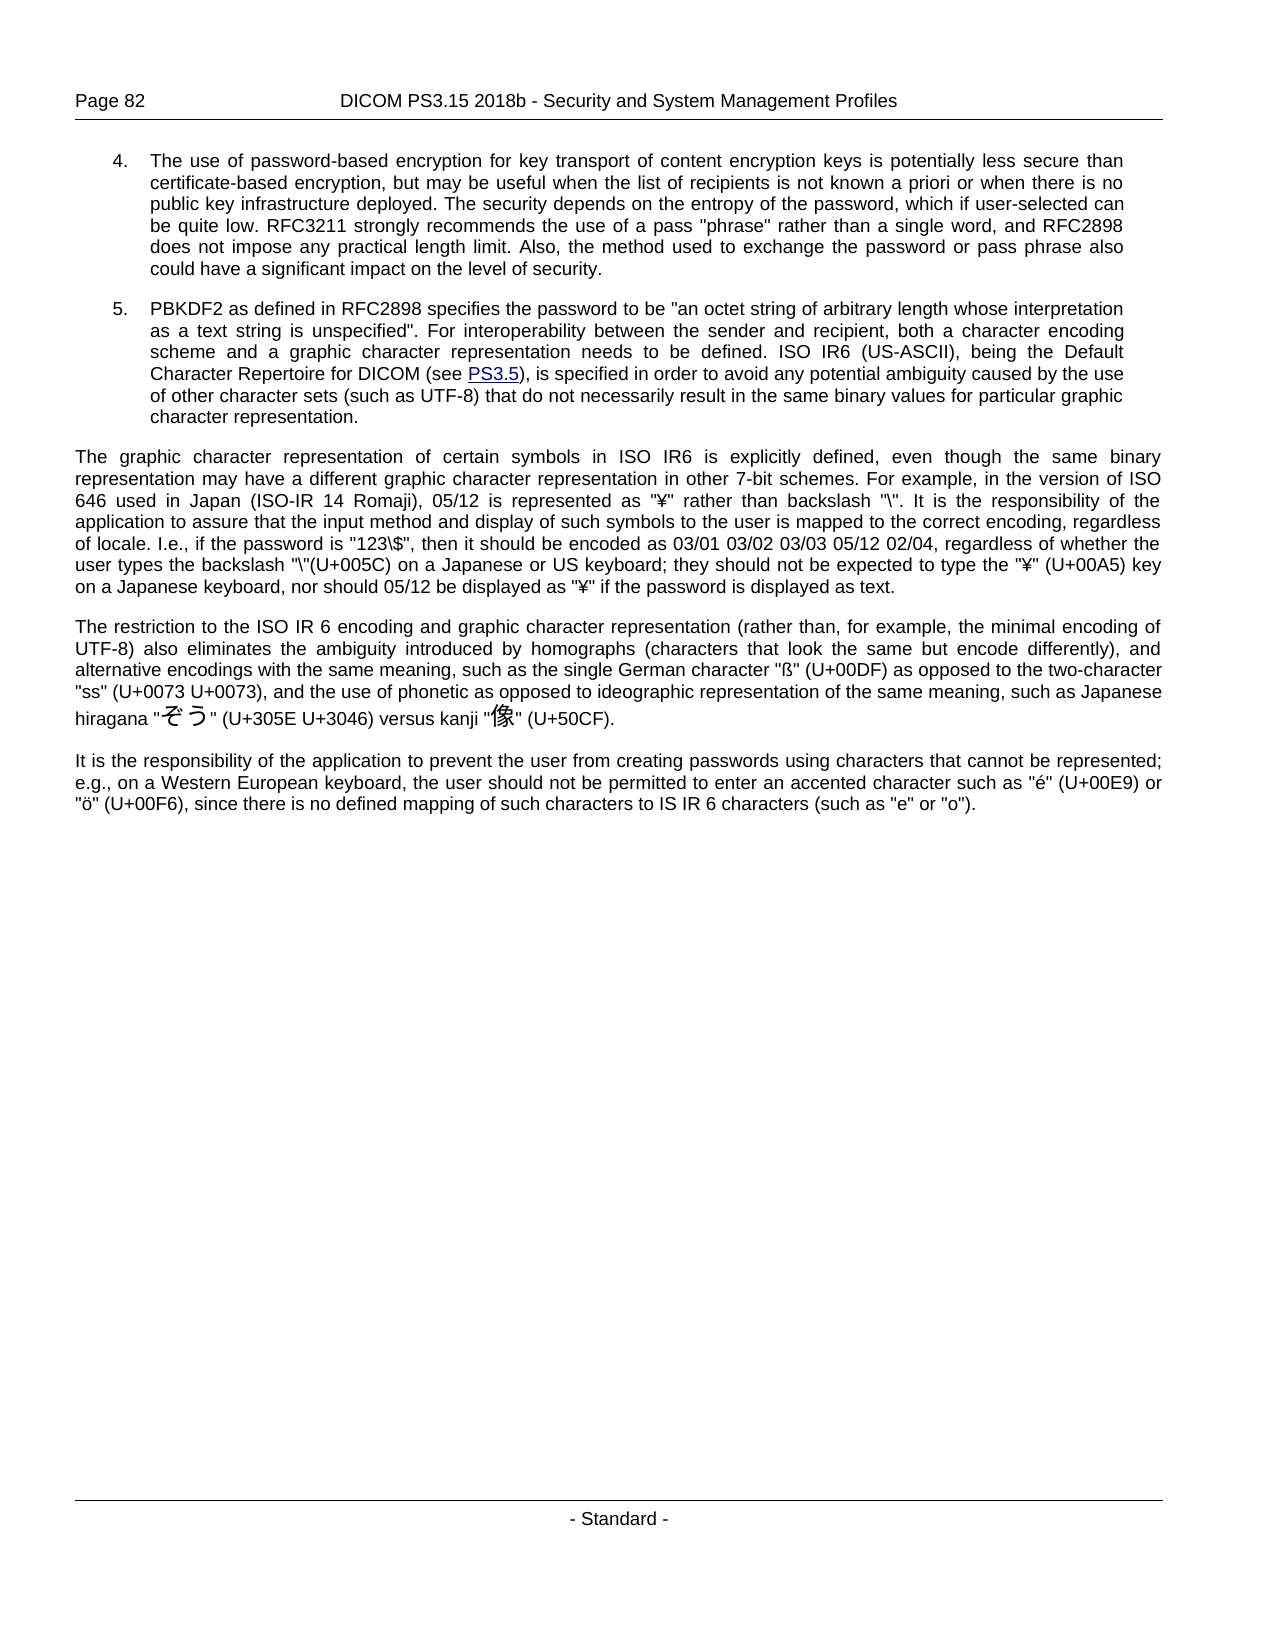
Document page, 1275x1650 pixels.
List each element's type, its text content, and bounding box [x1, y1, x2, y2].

list The use of password-based encryption for key transport of content encryption keys is potentially less secure than certificate-based encryption, but may be useful when the list of recipients is not known a priori or when there is no public key infrastructure deployed. The security depends on the entropy of the password, which if user-selected can be quite low. RFC3211 strongly recommends the use of a pass "phrase" rather than a single word, and RFC2898 does not impose any practical length limit. Also, the method used to exchange the password or pass phrase also could have a significant impact on the level of security. [112, 150, 1125, 279]
list PBKDF2 as defined in RFC2898 specifies the password to be "an octet string of arbitrary length whose interpretation as a text string is unspecified". For interoperability between the sender and recipient, both a character encoding scheme and a graphic character representation needs to be defined. ISO IR6 (US-ASCII), being the Default Character Repertoire for DICOM (see PS3.5), is specified in order to avoid any potential ambiguity caused by the use of other character sets (such as UTF-8) that do not necessarily result in the same binary values for particular graphic character representation. [112, 298, 1125, 427]
text The graphic character representation of certain symbols in ISO IR6 is explicitly defined, even though the same binary representation may have a different graphic character representation in other 7-bit schemes. For example, in the version of ISO 646 used in Japan (ISO-IR 14 Romaji), 05/12 is represented as "¥" rather than backslash "\". It is the responsibility of the application to assure that the input method and display of such symbols to the user is mapped to the correct encoding, regardless of locale. I.e., if the password is "123\$", then it should be encoded as 03/01 03/02 03/03 05/12 02/04, regardless of whether the user types the backslash "\"(U+005C) on a Japanese or US keyboard; they should not be expected to type the "¥" (U+00A5) key on a Japanese keyboard, nor should 05/12 be displayed as "¥" if the password is displayed as text. [75, 446, 1162, 597]
text The restriction to the ISO IR 6 encoding and graphic character representation (rather than, for example, the minimal encoding of UTF-8) also eliminates the ambiguity introduced by homographs (characters that look the same but encode differently), and alternative encodings with the same meaning, such as the single German character "ß" (U+00DF) as opposed to the two-character "ss" (U+0073 U+0073), and the use of phonetic as opposed to ideographic representation of the same meaning, such as Japanese hiragana "ぞう" (U+305E U+3046) versus kanji "像" (U+50CF). [75, 616, 1162, 731]
text It is the responsibility of the application to prevent the user from creating passwords using characters that cannot be represented; e.g., on a Western European keyboard, the user should not be permitted to enter an accented character such as "é" (U+00E9) or "ö" (U+00F6), since there is no defined mapping of such characters to IS IR 6 characters (such as "e" or "o"). [75, 750, 1162, 815]
